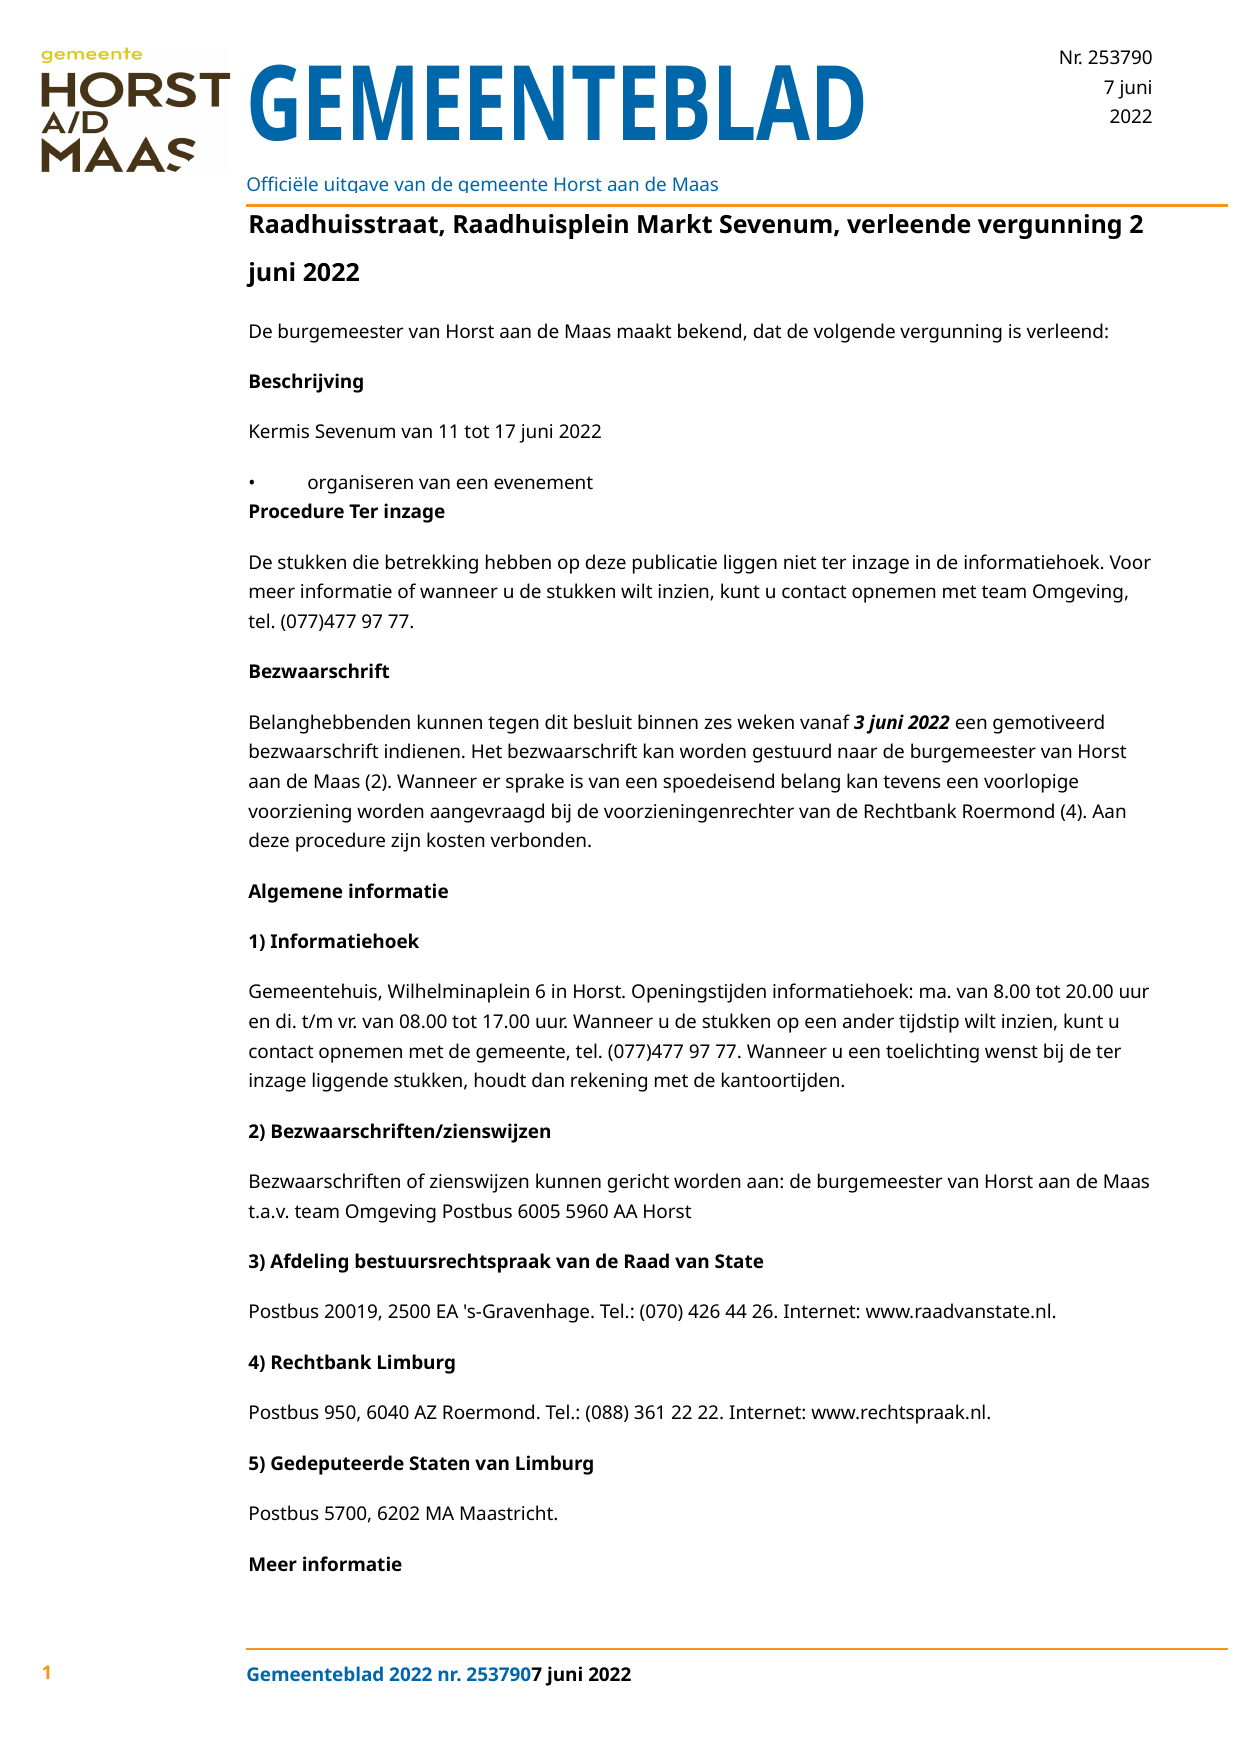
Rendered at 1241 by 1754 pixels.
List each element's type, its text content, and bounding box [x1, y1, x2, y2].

text Kermis Sevenum van 11 tot 17 juni 2022 [248, 419, 1152, 444]
text Procedure Ter inzage [248, 499, 1152, 524]
picture [41, 47, 231, 172]
text 2) Bezwaarschriften/zienswijzen [248, 1118, 1152, 1144]
list organiseren van een evenement [248, 469, 1152, 495]
text 5) Gedeputeerde Staten van Limburg [248, 1450, 1152, 1476]
text 4) Rechtbank Limburg [248, 1349, 1152, 1375]
text Algemene informatie [248, 878, 1152, 904]
text De burgemeester van Horst aan de Maas maakt bekend, dat de volgende vergunning is verleend: [248, 318, 1152, 344]
text Meer informatie [248, 1551, 1152, 1577]
text De stukken die betrekking hebben op deze publicatie liggen niet ter inzage in de informatiehoek. Voor meer informatie of wanneer u de stukken wilt inzien, kunt u contact opnemen met team Omgeving, tel. (077)477 97 77. [248, 549, 1152, 634]
text Bezwaarschrift [248, 659, 1152, 684]
text Gemeentehuis, Wilhelminaplein 6 in Horst. Openingstijden informatiehoek: ma. van 8.00 tot 20.00 uur en di. t/m vr. van 08.00 tot 17.00 uur. Wanneer u de stukken op een ander tijdstip wilt inzien, kunt u contact opnemen met de gemeente, tel. (077)477 97 77. Wanneer u een toelichting wenst bij de ter inzage liggende stukken, houdt dan rekening met de kantoortijden. [248, 979, 1152, 1093]
text Bezwaarschriften of zienswijzen kunnen gericht worden aan: de burgemeester van Horst aan de Maas t.a.v. team Omgeving Postbus 6005 5960 AA Horst [248, 1168, 1152, 1224]
text Belanghebbenden kunnen tegen dit besluit binnen zes weken vanaf 3 juni 2022 een gemotiveerd bezwaarschrift indienen. Het bezwaarschrift kan worden gestuurd naar de burgemeester van Horst aan de Maas (2). Wanneer er sprake is van een spoedeisend belang kan tevens een voorlopige voorziening worden aangevraagd bij de voorzieningenrechter van de Rechtbank Roermond (4). Aan deze procedure zijn kosten verbonden. [248, 709, 1152, 853]
text 3) Afdeling bestuursrechtspraak van de Raad van State [248, 1248, 1152, 1274]
text Raadhuisstraat, Raadhuisplein Markt Sevenum, verleende vergunning 2 juni 2022 [248, 207, 1152, 288]
text 1) Informatiehoek [248, 928, 1152, 954]
text Beschrijving [248, 368, 1152, 394]
text Postbus 950, 6040 AZ Roermond. Tel.: (088) 361 22 22. Internet: www.rechtspraak.nl. [248, 1399, 1152, 1425]
text Postbus 20019, 2500 EA 's-Gravenhage. Tel.: (070) 426 44 26. Internet: www.raadvanstate.nl. [248, 1299, 1152, 1324]
text Postbus 5700, 6202 MA Maastricht. [248, 1500, 1152, 1526]
